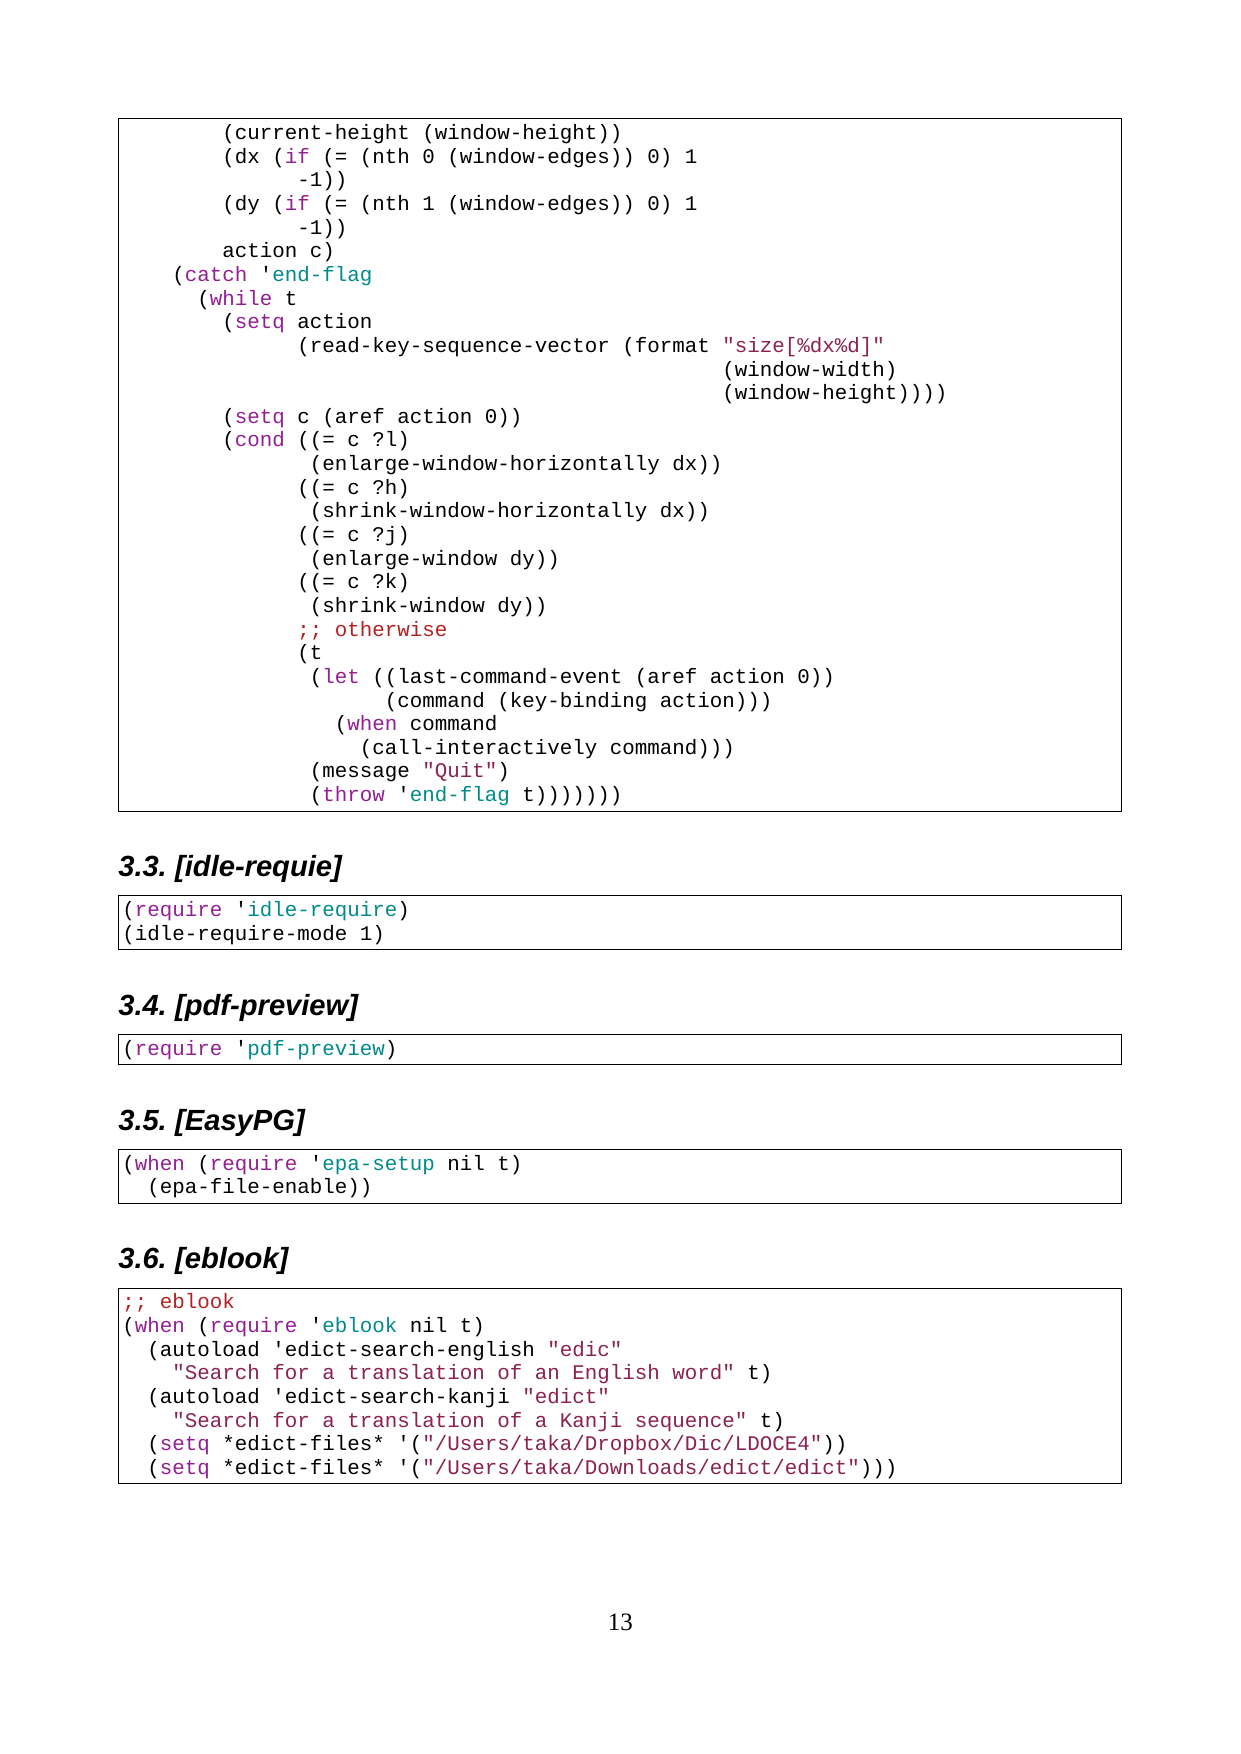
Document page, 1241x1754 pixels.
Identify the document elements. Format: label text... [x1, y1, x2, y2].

text action c) [119, 236, 1121, 260]
text (when command [119, 709, 1121, 733]
text (epa-file-enable)) [119, 1172, 1121, 1203]
text (enlarge-window-horizontally dx)) [119, 449, 1121, 473]
text ((= c ?j) [119, 520, 1121, 544]
text (idle-require-mode 1) [119, 919, 1121, 949]
text -1)) [119, 213, 1121, 236]
text (window-width) [119, 354, 1121, 378]
text (when (require 'eblook nil t) [119, 1311, 1121, 1335]
text (read-key-sequence-vector (format "size[%dx%d]" [119, 331, 1121, 354]
text (shrink-window-horizontally dx)) [119, 496, 1121, 520]
text (cond ((= c ?l) [119, 426, 1121, 449]
text (setq *edict-files* '("/Users/taka/Downloads/edict/edict"))) [119, 1453, 1121, 1483]
text "Search for a translation of an English word" t) [119, 1358, 1121, 1382]
text (when (require 'epa-setup nil t) [119, 1150, 1121, 1172]
text (current-height (window-height)) [119, 119, 1121, 142]
text (dx (if (= (nth 0 (window-edges)) 0) 1 [119, 142, 1121, 165]
subtitle [pdf-preview] [118, 988, 1122, 1021]
text (setq *edict-files* '("/Users/taka/Dropbox/Dic/LDOCE4")) [119, 1429, 1121, 1453]
subtitle [EasyPG] [118, 1103, 1122, 1136]
text (shrink-window dy)) [119, 591, 1121, 615]
text (while t [119, 284, 1121, 307]
subtitle [idle-requie] [118, 849, 1122, 883]
text -1)) [119, 165, 1121, 189]
text (dy (if (= (nth 1 (window-edges)) 0) 1 [119, 189, 1121, 213]
text (autoload 'edict-search-english "edic" [119, 1335, 1121, 1358]
subtitle [eblook] [118, 1241, 1122, 1275]
text (throw 'end-flag t))))))) [119, 780, 1121, 811]
text (window-height)))) [119, 378, 1121, 402]
text (enlarge-window dy)) [119, 544, 1121, 567]
text (t [119, 638, 1121, 662]
text (require 'idle-require) [119, 896, 1121, 919]
text (setq c (aref action 0)) [119, 402, 1121, 426]
text ;; eblook [119, 1289, 1121, 1311]
text (command (key-binding action))) [119, 686, 1121, 709]
text ((= c ?h) [119, 473, 1121, 496]
text "Search for a translation of a Kanji sequence" t) [119, 1406, 1121, 1429]
text (require 'pdf-preview) [119, 1035, 1121, 1064]
text ((= c ?k) [119, 567, 1121, 591]
text (setq action [119, 307, 1121, 331]
text (autoload 'edict-search-kanji "edict" [119, 1382, 1121, 1406]
text (message "Quit") [119, 757, 1121, 780]
text (catch 'end-flag [119, 260, 1121, 284]
text (call-interactively command))) [119, 733, 1121, 757]
text ;; otherwise [119, 615, 1121, 638]
text (let ((last-command-event (aref action 0)) [119, 662, 1121, 686]
